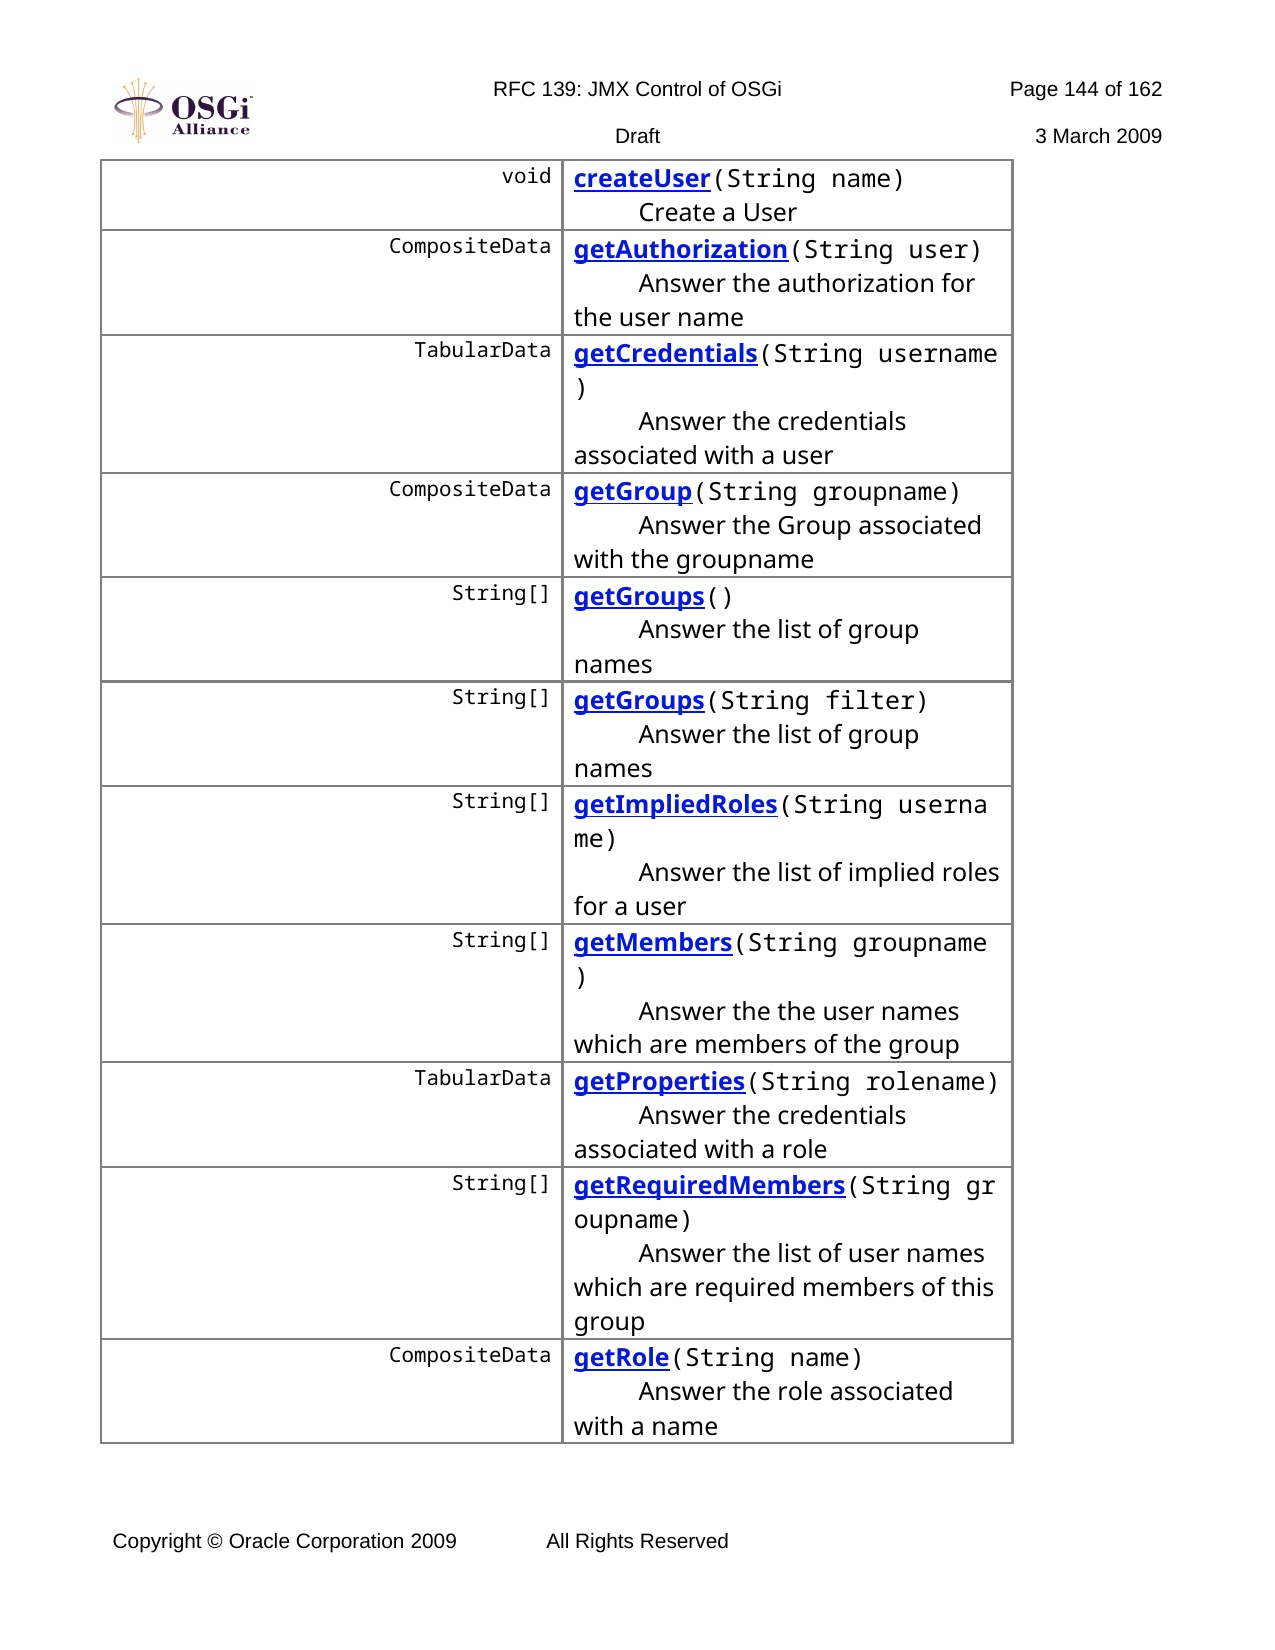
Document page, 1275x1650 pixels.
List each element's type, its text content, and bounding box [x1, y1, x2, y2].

table_cell CompositeData [102, 1340, 561, 1442]
table_cell getCredentials(String username) Answer the credentials associated with a user [564, 336, 1011, 472]
table_cell getRequiredMembers(String groupname) Answer the list of user names which are required members of this group [564, 1168, 1011, 1338]
table_cell getAuthorization(String user) Answer the authorization for the user name [564, 231, 1011, 333]
picture [114, 78, 254, 143]
table_cell TabularData [102, 1063, 561, 1166]
table_cell getImpliedRoles(String username) Answer the list of implied roles for a user [564, 787, 1011, 923]
table_cell getRole(String name) Answer the role associated with a name [564, 1340, 1011, 1442]
table_cell void [102, 161, 561, 229]
table_cell getGroups() Answer the list of group names [564, 578, 1011, 680]
table_cell TabularData [102, 336, 561, 472]
table_cell CompositeData [102, 474, 561, 576]
table_cell getProperties(String rolename) Answer the credentials associated with a role [564, 1063, 1011, 1166]
table_cell getGroups(String filter) Answer the list of group names [564, 683, 1011, 784]
table_cell String[] [102, 925, 561, 1061]
table_cell createUser(String name) Create a User [564, 161, 1011, 229]
table_cell String[] [102, 787, 561, 923]
table_cell getMembers(String groupname) Answer the the user names which are members of the group [564, 925, 1011, 1061]
table_cell String[] [102, 683, 561, 784]
table_cell String[] [102, 578, 561, 680]
table_cell CompositeData [102, 231, 561, 333]
table_cell String[] [102, 1168, 561, 1338]
table_cell getGroup(String groupname) Answer the Group associated with the groupname [564, 474, 1011, 576]
